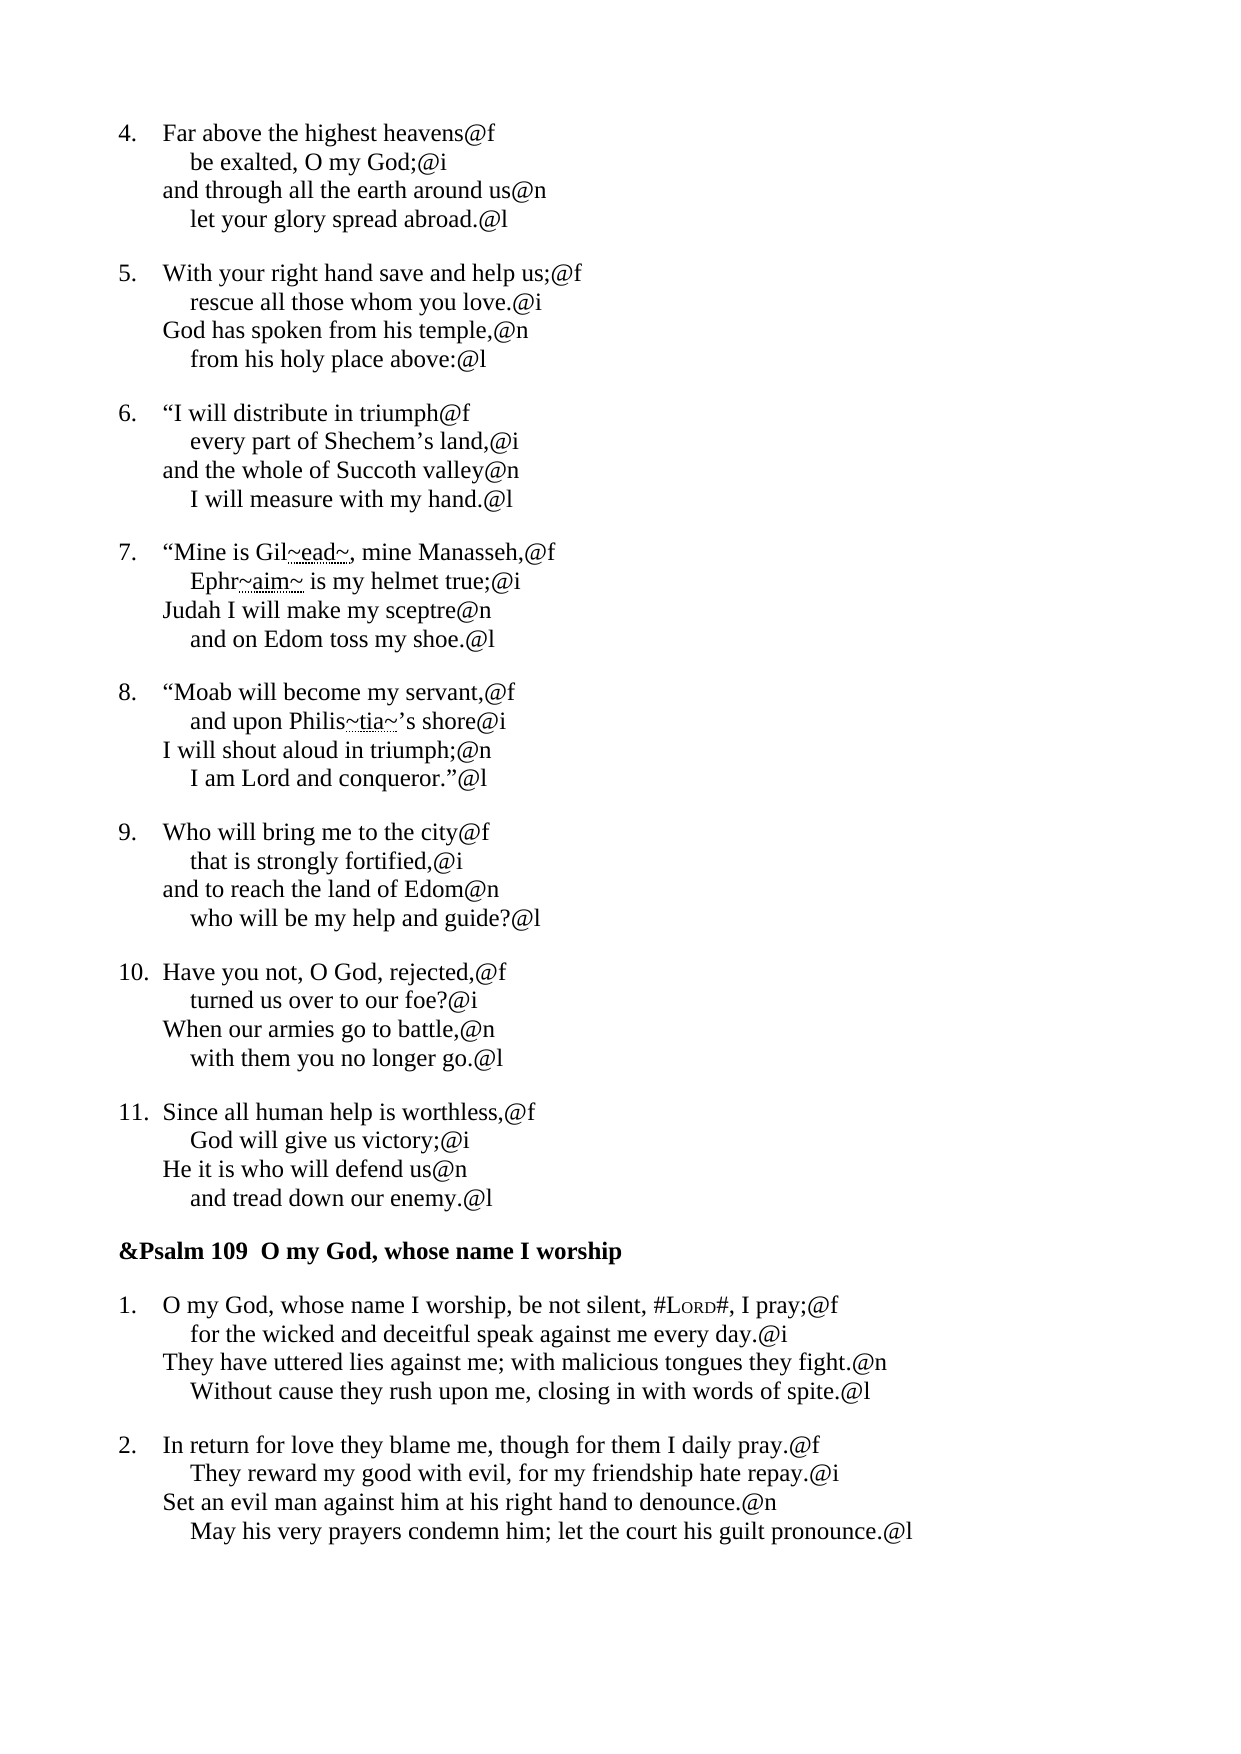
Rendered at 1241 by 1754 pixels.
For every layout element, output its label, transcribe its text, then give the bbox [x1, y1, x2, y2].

text 7. “Mine is Gil~ead~, mine Manasseh,@f [118, 537, 1122, 566]
text 4. Far above the highest heavens@f [118, 118, 1122, 147]
text and through all the earth around us@n [162, 176, 1122, 204]
text who will be my help and guide?@l [171, 903, 1122, 932]
text Without cause they rush upon me, closing in with words of spite.@l [171, 1376, 1122, 1405]
text from his holy place above:@l [171, 344, 1122, 373]
text every part of Shechem’s land,@i [171, 426, 1122, 455]
text and upon Philis~tia~’s shore@i [171, 706, 1122, 735]
text and the whole of Succoth valley@n [162, 455, 1122, 484]
text I will measure with my hand.@l [171, 484, 1122, 513]
text 1. O my God, whose name I worship, be not silent, #Lord#, I pray;@f [118, 1290, 1122, 1319]
text be exalted, O my God;@i [171, 147, 1122, 176]
text I am Lord and conqueror.”@l [171, 763, 1122, 792]
text 5. With your right hand save and help us;@f [118, 258, 1122, 287]
text let your glory spread abroad.@l [171, 204, 1122, 233]
text and to reach the land of Edom@n [162, 874, 1122, 903]
text rescue all those whom you love.@i [171, 287, 1122, 315]
text with them you no longer go.@l [171, 1043, 1122, 1072]
text 2. In return for love they blame me, though for them I daily pray.@f [118, 1430, 1122, 1458]
text for the wicked and deceitful speak against me every day.@i [171, 1319, 1122, 1347]
text 11. Since all human help is worthless,@f [118, 1097, 1122, 1125]
text Set an evil man against him at his right hand to denounce.@n [162, 1487, 1122, 1516]
text When our armies go to battle,@n [162, 1014, 1122, 1043]
text 8. “Moab will become my servant,@f [118, 677, 1122, 706]
text Judah I will make my sceptre@n [162, 595, 1122, 624]
text May his very prayers condemn him; let the court his guilt pronounce.@l [171, 1516, 1122, 1545]
text He it is who will defend us@n [162, 1154, 1122, 1183]
text I will shout aloud in triumph;@n [162, 735, 1122, 763]
text 10. Have you not, O God, rejected,@f [118, 957, 1122, 986]
subtitle &Psalm 109 O my God, whose name I worship [118, 1236, 1122, 1265]
text turned us over to our foe?@i [171, 986, 1122, 1014]
text 9. Who will bring me to the city@f [118, 817, 1122, 846]
text God will give us victory;@i [171, 1125, 1122, 1154]
text God has spoken from his temple,@n [162, 315, 1122, 344]
text Ephr~aim~ is my helmet true;@i [171, 566, 1122, 595]
text They reward my good with evil, for my friendship hate repay.@i [171, 1458, 1122, 1487]
text and tread down our enemy.@l [171, 1183, 1122, 1212]
text and on Edom toss my shoe.@l [171, 624, 1122, 652]
text 6. “I will distribute in triumph@f [118, 398, 1122, 426]
text They have uttered lies against me; with malicious tongues they fight.@n [162, 1347, 1122, 1376]
text that is strongly fortified,@i [171, 846, 1122, 874]
